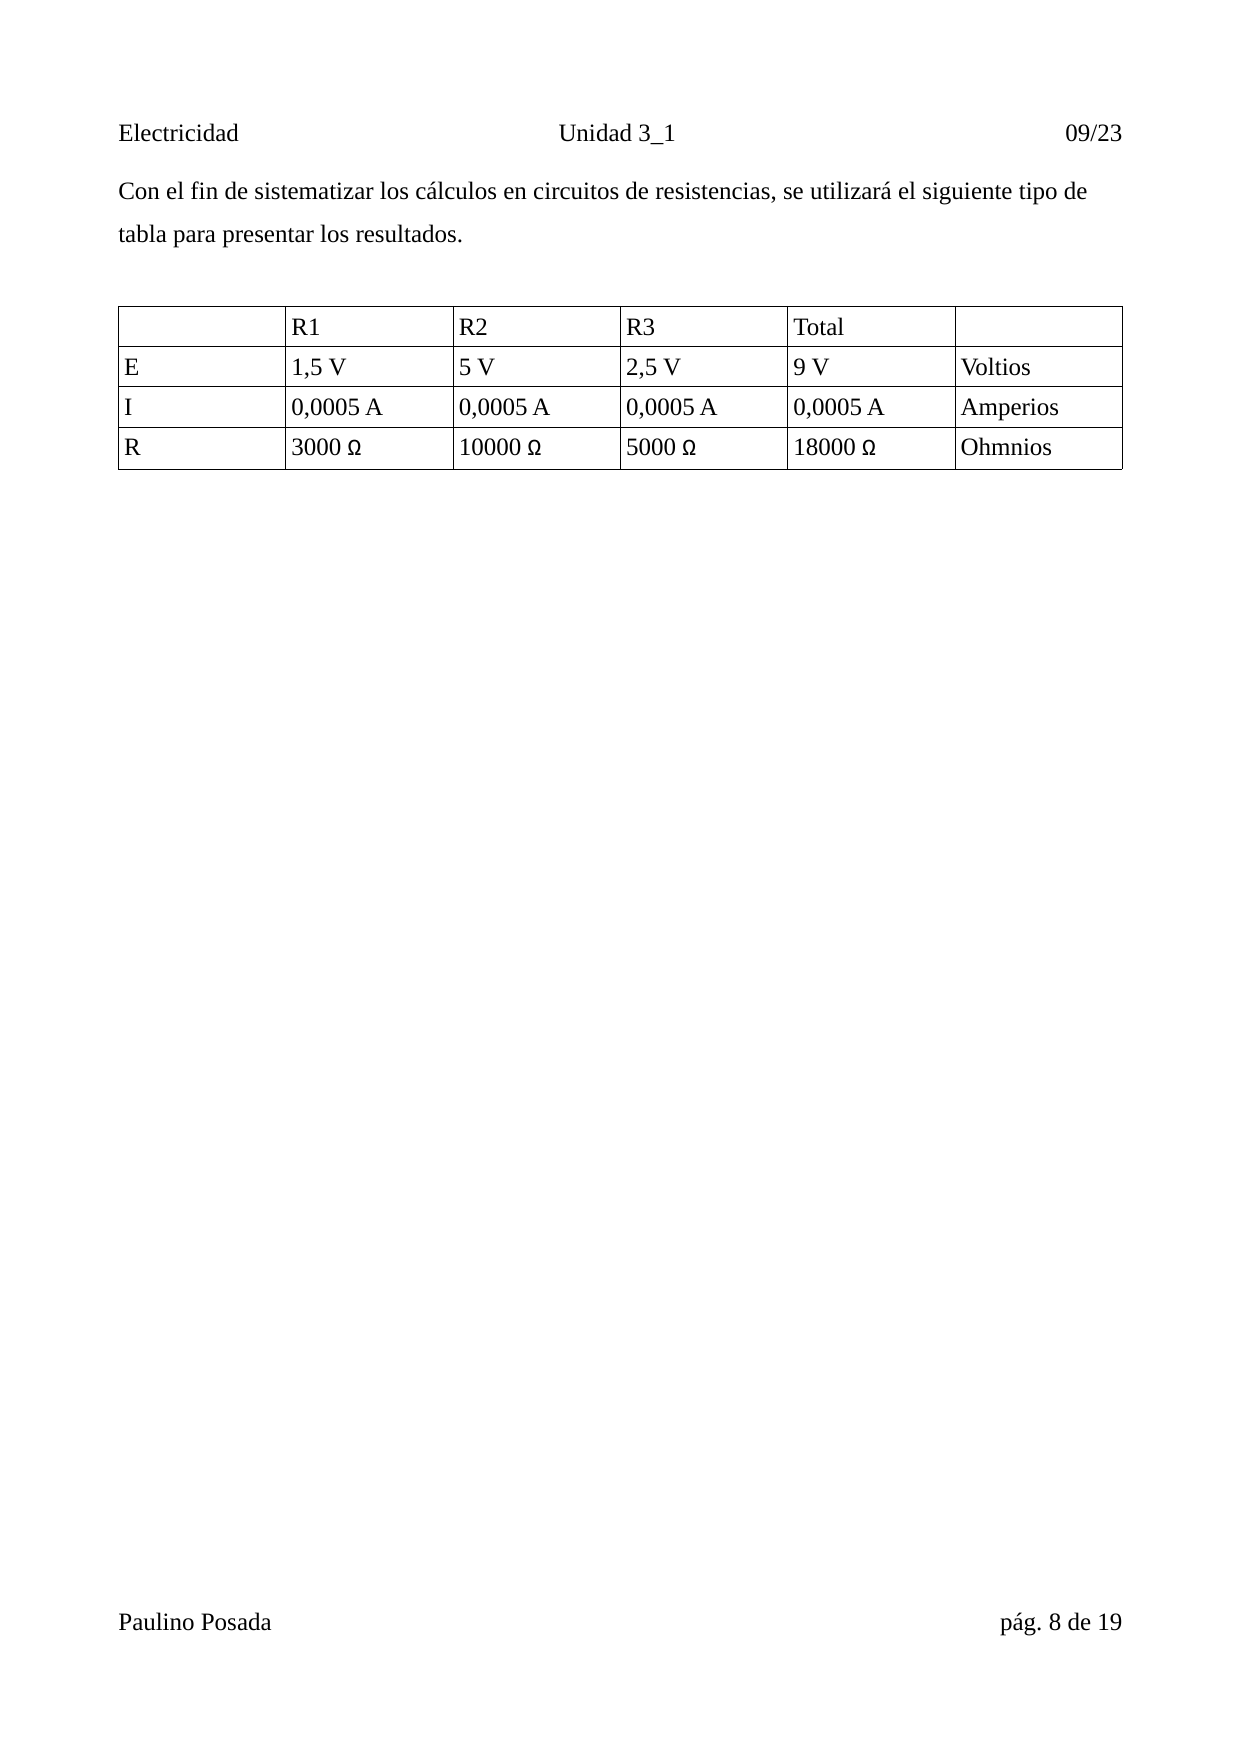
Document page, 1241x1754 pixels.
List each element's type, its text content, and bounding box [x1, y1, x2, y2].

table_cell 5000 Ω [621, 428, 787, 468]
table_cell R [119, 428, 285, 468]
table_header R3 [621, 307, 787, 346]
table_cell 10000 Ω [454, 428, 620, 468]
table_cell 0,0005 A [788, 387, 955, 427]
table_cell 2,5 V [621, 347, 787, 386]
table_cell 1,5 V [286, 347, 453, 386]
table_cell 9 V [788, 347, 955, 386]
table_cell Ohmnios [956, 428, 1122, 468]
table_header R1 [286, 307, 453, 346]
table_cell 0,0005 A [621, 387, 787, 427]
table_cell 0,0005 A [454, 387, 620, 427]
table_header Total [788, 307, 955, 346]
table_cell 0,0005 A [286, 387, 453, 427]
table_cell 18000 Ω [788, 428, 955, 468]
table_cell 3000 Ω [286, 428, 453, 468]
table_header [956, 307, 1122, 346]
table_cell 5 V [454, 347, 620, 386]
table_cell Amperios [956, 387, 1122, 427]
table_cell Voltios [956, 347, 1122, 386]
table_cell I [119, 387, 285, 427]
table_header [119, 307, 285, 346]
table_cell E [119, 347, 285, 386]
table_header R2 [454, 307, 620, 346]
text Con el fin de sistematizar los cálculos en circuitos de resistencias, se utilizará el siguiente tipo de tabla para presentar los resultados. [118, 176, 1122, 248]
